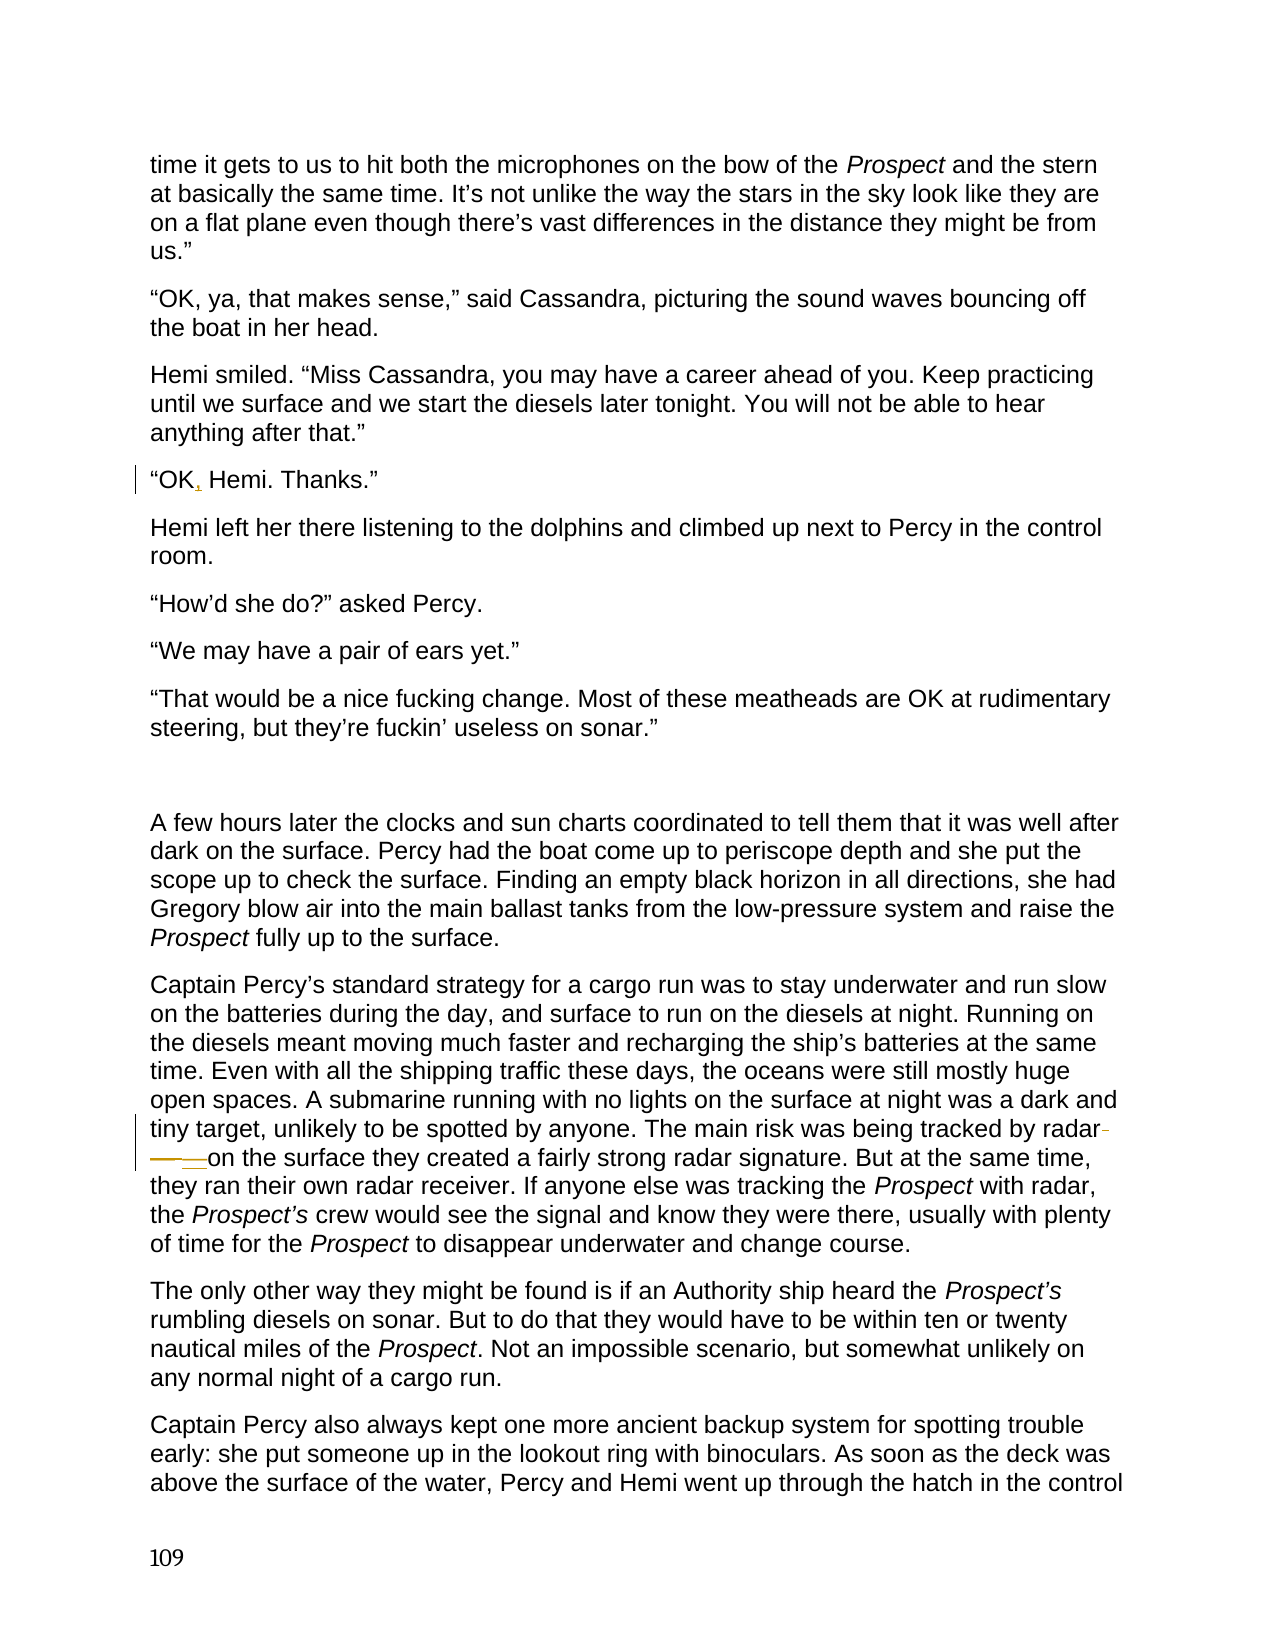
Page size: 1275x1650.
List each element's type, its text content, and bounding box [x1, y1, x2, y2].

text “OK, ya, that makes sense,” said Cassandra, picturing the sound waves bouncing off the boat in her head. [150, 284, 1125, 341]
text “OK, Hemi. Thanks.” [150, 465, 1125, 494]
text “How’d she do?” asked Percy. [150, 589, 1125, 617]
text A few hours later the clocks and sun charts coordinated to tell them that it was well after dark on the surface. Percy had the boat come up to periscope depth and she put the scope up to check the surface. Finding an empty black horizon in all directions, she had Gregory blow air into the main ballast tanks from the low-pressure system and raise the Prospect fully up to the surface. [150, 807, 1125, 951]
text The only other way they might be found is if an Authority ship heard the Prospect’s rumbling diesels on sonar. But to do that they would have to be within ten or twenty nautical miles of the Prospect. Not an impossible scenario, but somewhat unlikely on any normal night of a cargo run. [150, 1276, 1125, 1391]
text Hemi left her there listening to the dolphins and climbed up next to Percy in the control room. [150, 512, 1125, 570]
text “That would be a nice fucking change. Most of these meatheads are OK at rudimentary steering, but they’re fuckin’ useless on sonar.” [150, 684, 1125, 741]
text “We may have a pair of ears yet.” [150, 636, 1125, 665]
text time it gets to us to hit both the microphones on the bow of the Prospect and the stern at basically the same time. It’s not unlike the way the stars in the sky look like they are on a flat plane even though there’s vast differences in the distance they might be from us.” [150, 150, 1125, 265]
text Hemi smiled. “Miss Cassandra, you may have a career ahead of you. Keep practicing until we surface and we start the diesels later tonight. You will not be able to hear anything after that.” [150, 360, 1125, 446]
text Captain Percy also always kept one more ancient backup system for spotting trouble early: she put someone up in the lookout ring with binoculars. As soon as the deck was above the surface of the water, Percy and Hemi went up through the hatch in the control [150, 1410, 1125, 1496]
text Captain Percy’s standard strategy for a cargo run was to stay underwater and run slow on the batteries during the day, and surface to run on the diesels at night. Running on the diesels meant moving much faster and recharging the ship’s batteries at the same time. Even with all the shipping traffic these days, the oceans were still mostly huge open spaces. A submarine running with no lights on the surface at night was a dark and tiny target, unlikely to be spotted by anyone. The main risk was being tracked by radar—on the surface they created a fairly strong radar signature. But at the same time, they ran their own radar receiver. If anyone else was tracking the Prospect with radar, the Prospect’s crew would see the signal and know they were there, usually with plenty of time for the Prospect to disappear underwater and change course. [150, 970, 1125, 1257]
